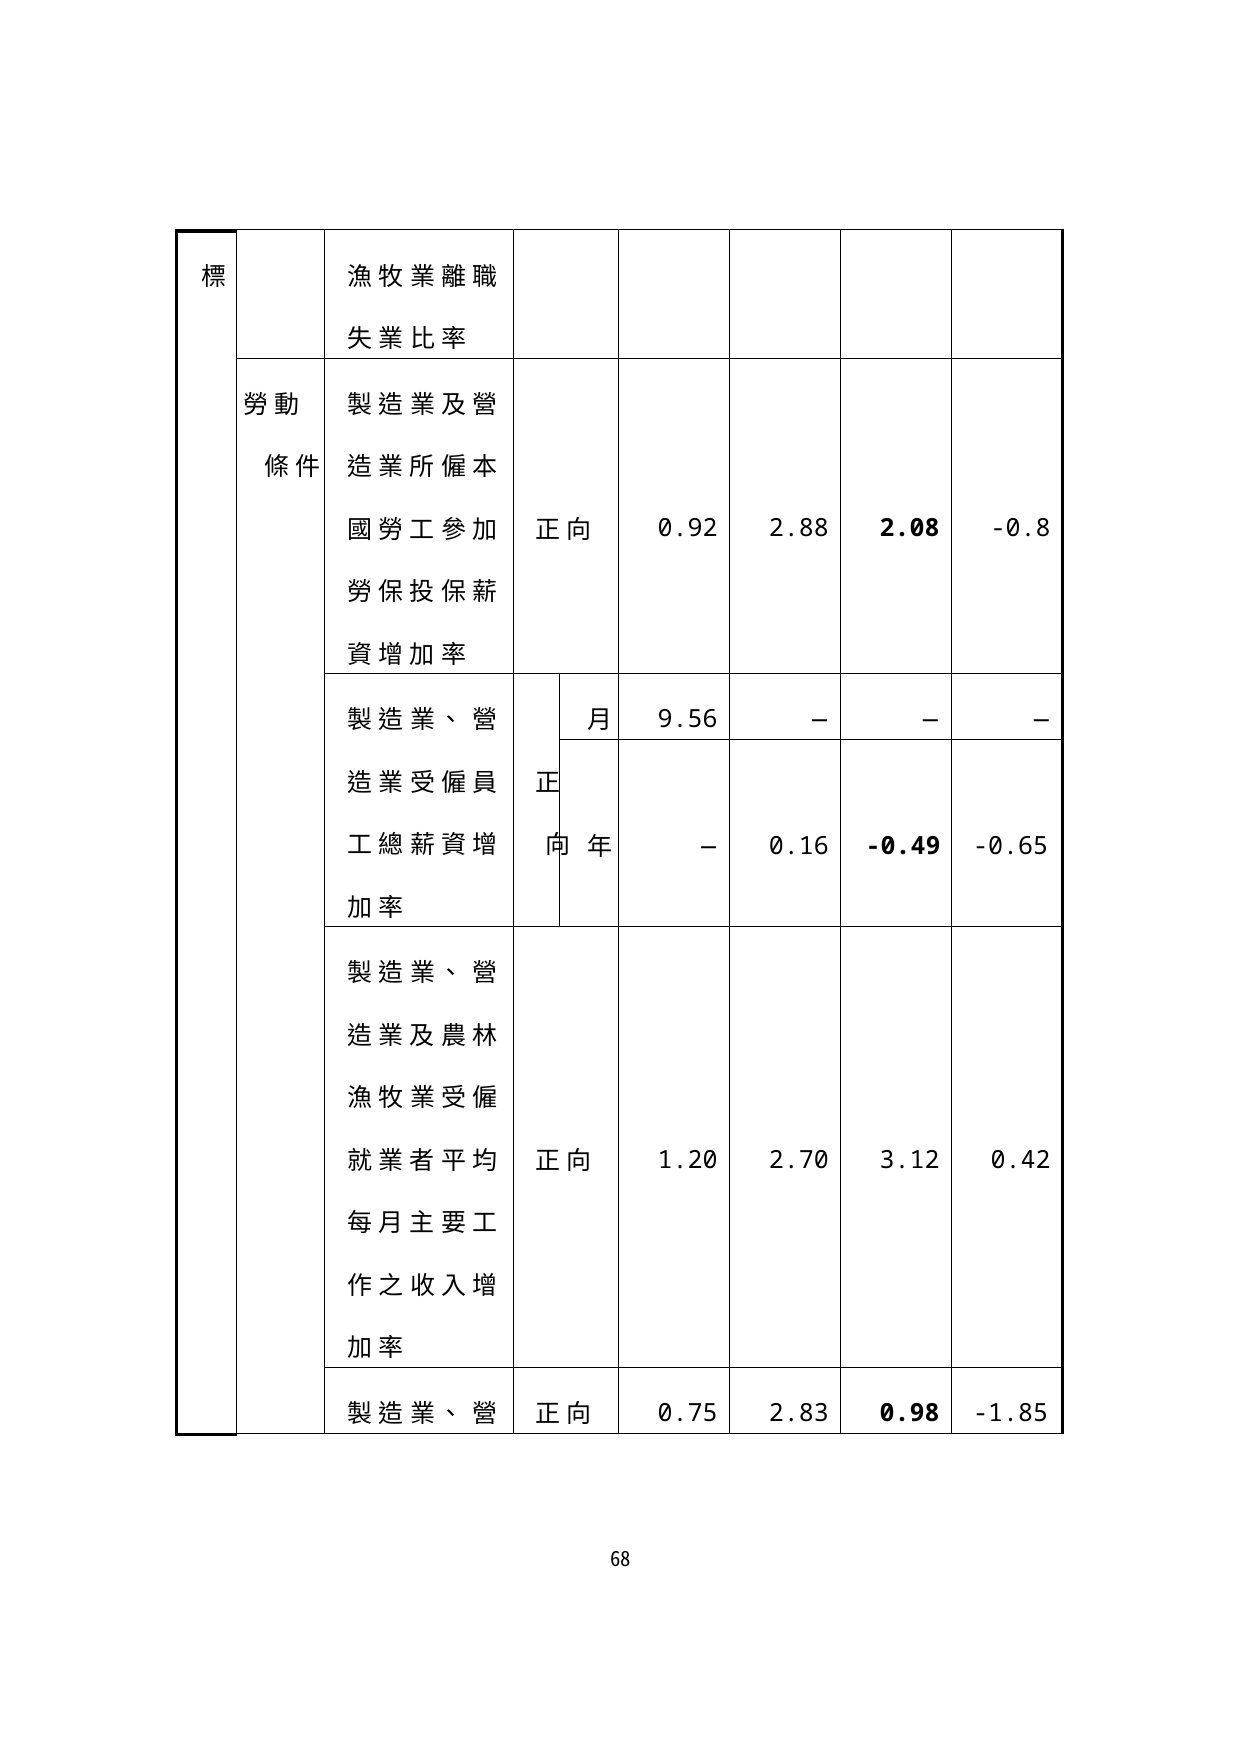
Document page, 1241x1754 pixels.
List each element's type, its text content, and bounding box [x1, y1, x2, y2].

table_cell 月 [560, 674, 618, 739]
table_cell — [730, 674, 840, 739]
table_cell 1.20 [619, 927, 729, 1367]
table_cell -0.49 [841, 740, 951, 926]
table_cell — [619, 740, 729, 926]
table_cell 製造業、營造業及農林漁牧業受僱就業者平均每月主要工作之收入增加率 [325, 927, 513, 1367]
table_cell 9.56 [619, 674, 729, 739]
table_cell 2.83 [730, 1368, 840, 1432]
table_cell 正向 [514, 359, 618, 673]
table_cell 0.42 [952, 927, 1061, 1367]
table_cell [619, 230, 729, 357]
table_cell 0.92 [619, 359, 729, 673]
table_header 標 [178, 233, 236, 1432]
table_cell 正向 [514, 927, 618, 1367]
table_cell 0.16 [730, 740, 840, 926]
table_cell 正向 [514, 674, 559, 926]
table_cell 2.08 [841, 359, 951, 673]
table_cell 2.88 [730, 359, 840, 673]
table_cell 製造業、營造業受僱員工總薪資增加率 [325, 674, 513, 926]
table_cell 製造業、營 [325, 1368, 513, 1432]
table_cell 漁牧業離職失業比率 [325, 230, 513, 357]
table_cell 3.12 [841, 927, 951, 1367]
table_cell -0.8 [952, 359, 1061, 673]
table_cell [841, 230, 951, 357]
table_cell 製造業及營造業所僱本國勞工參加勞保投保薪資增加率 [325, 359, 513, 673]
table_cell [952, 230, 1061, 357]
table_cell 年 [560, 740, 618, 926]
table_cell -0.65 [952, 740, 1061, 926]
table_cell 0.98 [841, 1368, 951, 1432]
table_cell 2.70 [730, 927, 840, 1367]
table_cell [730, 230, 840, 357]
table_cell 正向 [514, 1368, 618, 1432]
table_cell — [841, 674, 951, 739]
table_cell 0.75 [619, 1368, 729, 1432]
table_cell [514, 230, 618, 357]
table_cell — [952, 674, 1061, 739]
table_cell 勞動條件 [237, 359, 324, 1432]
table_cell -1.85 [952, 1368, 1061, 1432]
table_cell [237, 230, 324, 357]
